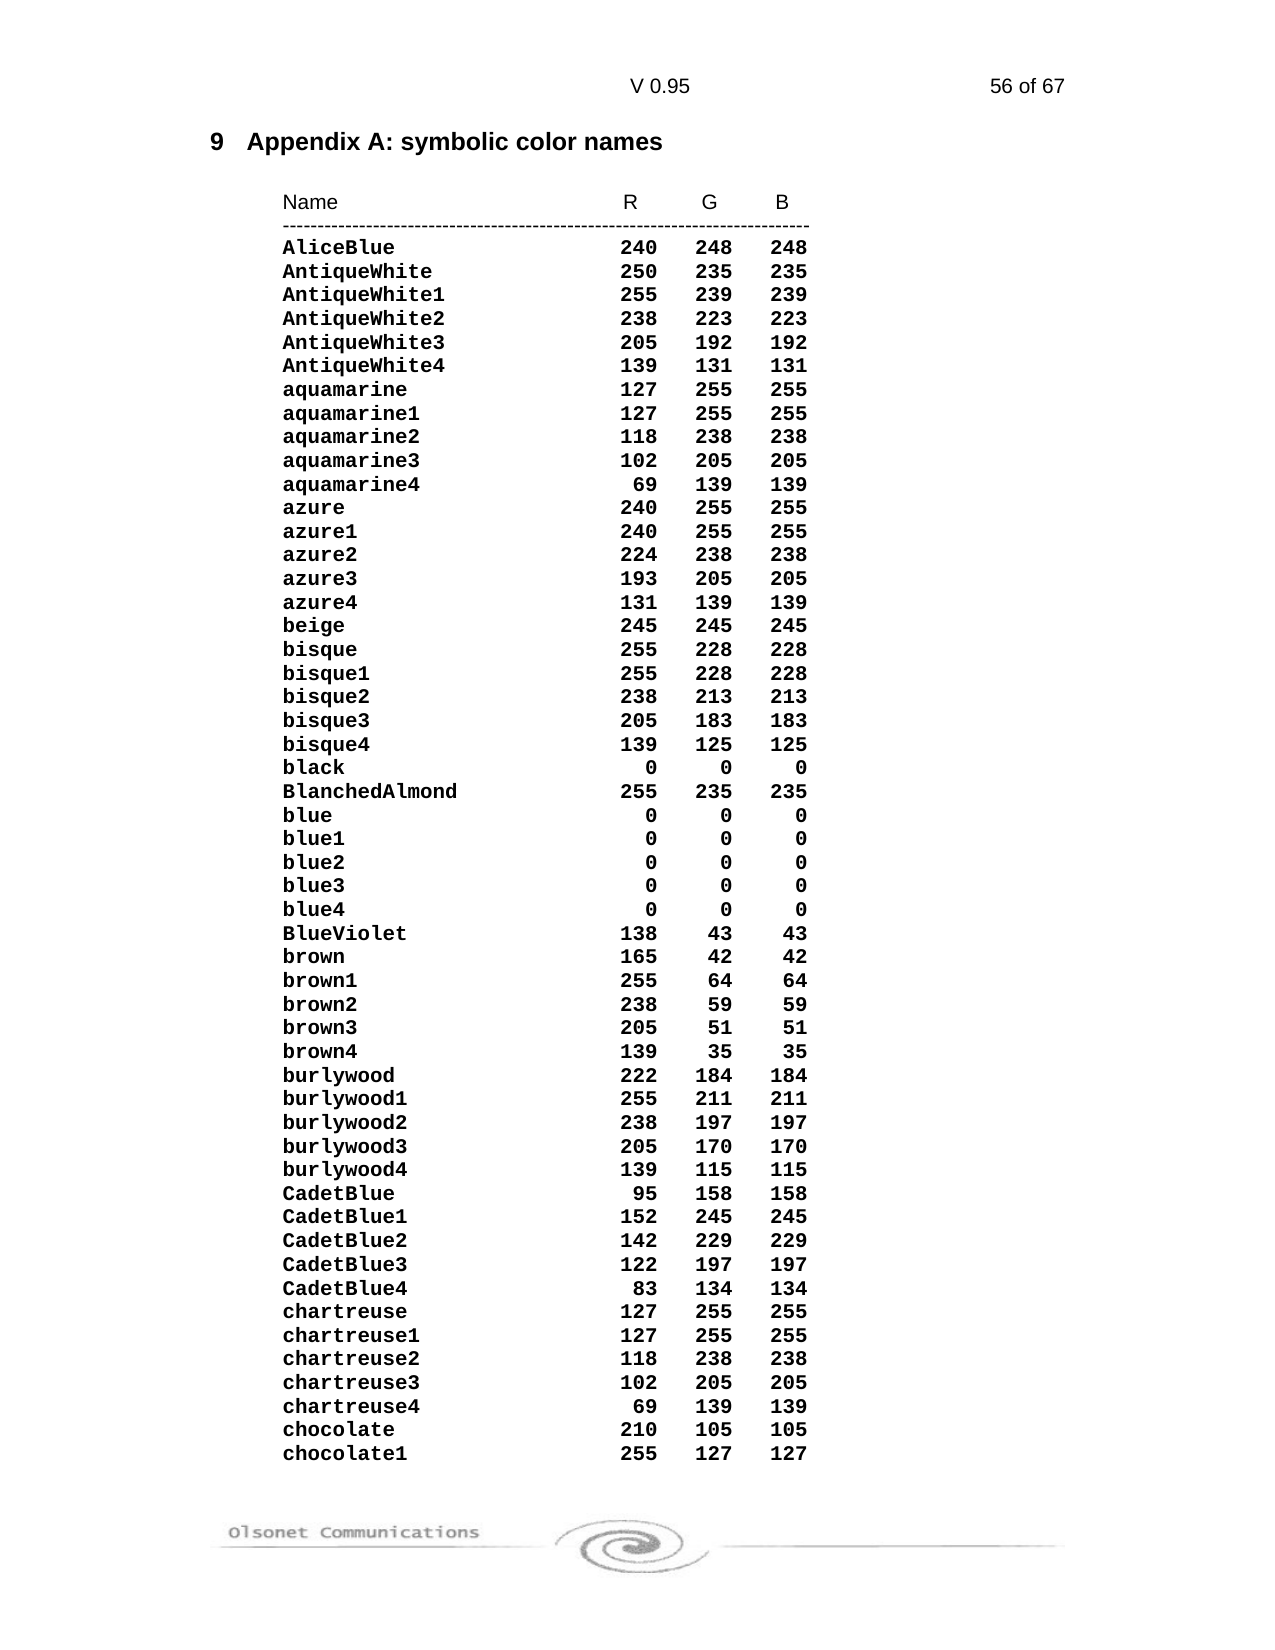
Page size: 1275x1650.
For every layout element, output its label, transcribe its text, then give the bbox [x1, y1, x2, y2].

text AntiqueWhite1 255 239 239 [282, 284, 1065, 308]
text burlywood2 238 197 197 [282, 1112, 1065, 1136]
text brown3 205 51 51 [282, 1017, 1065, 1041]
text AntiqueWhite 250 235 235 [282, 261, 1065, 284]
text chocolate1 255 127 127 [282, 1443, 1065, 1467]
text brown4 139 35 35 [282, 1041, 1065, 1065]
text beige 245 245 245 [282, 615, 1065, 639]
text azure1 240 255 255 [282, 521, 1065, 544]
text black 0 0 0 [282, 757, 1065, 781]
text blue1 0 0 0 [282, 828, 1065, 852]
text ---------------------------------------------------------------------------- [282, 214, 1065, 237]
text azure2 224 238 238 [282, 544, 1065, 568]
text AntiqueWhite4 139 131 131 [282, 355, 1065, 379]
text brown2 238 59 59 [282, 994, 1065, 1017]
text brown 165 42 42 [282, 946, 1065, 970]
text AntiqueWhite2 238 223 223 [282, 308, 1065, 332]
text CadetBlue4 83 134 134 [282, 1277, 1065, 1301]
text aquamarine3 102 205 205 [282, 450, 1065, 473]
text bisque1 255 228 228 [282, 663, 1065, 686]
text aquamarine2 118 238 238 [282, 426, 1065, 450]
text burlywood 222 184 184 [282, 1065, 1065, 1088]
text BlueViolet 138 43 43 [282, 923, 1065, 946]
subtitle Appendix A: symbolic color names [210, 128, 1065, 156]
text bisque4 139 125 125 [282, 734, 1065, 757]
text aquamarine1 127 255 255 [282, 403, 1065, 426]
text brown1 255 64 64 [282, 970, 1065, 994]
text chartreuse 127 255 255 [282, 1301, 1065, 1325]
text Name R G B [282, 191, 1065, 214]
text AliceBlue 240 248 248 [282, 237, 1065, 261]
text bisque3 205 183 183 [282, 710, 1065, 734]
text aquamarine4 69 139 139 [282, 473, 1065, 497]
text azure 240 255 255 [282, 497, 1065, 521]
text CadetBlue1 152 245 245 [282, 1207, 1065, 1230]
text blue3 0 0 0 [282, 876, 1065, 899]
text burlywood4 139 115 115 [282, 1159, 1065, 1183]
text chartreuse2 118 238 238 [282, 1348, 1065, 1372]
text CadetBlue3 122 197 197 [282, 1254, 1065, 1277]
text chartreuse3 102 205 205 [282, 1372, 1065, 1396]
text blue 0 0 0 [282, 804, 1065, 828]
text blue2 0 0 0 [282, 852, 1065, 876]
text AntiqueWhite3 205 192 192 [282, 332, 1065, 355]
text BlanchedAlmond 255 235 235 [282, 781, 1065, 804]
text chartreuse1 127 255 255 [282, 1325, 1065, 1348]
text CadetBlue 95 158 158 [282, 1183, 1065, 1207]
text chocolate 210 105 105 [282, 1419, 1065, 1443]
text azure3 193 205 205 [282, 568, 1065, 592]
text chartreuse4 69 139 139 [282, 1396, 1065, 1419]
text bisque 255 228 228 [282, 639, 1065, 663]
text azure4 131 139 139 [282, 592, 1065, 615]
text CadetBlue2 142 229 229 [282, 1230, 1065, 1254]
text bisque2 238 213 213 [282, 686, 1065, 710]
text burlywood1 255 211 211 [282, 1088, 1065, 1112]
text blue4 0 0 0 [282, 899, 1065, 923]
text aquamarine 127 255 255 [282, 379, 1065, 403]
text burlywood3 205 170 170 [282, 1136, 1065, 1159]
picture [210, 1504, 1065, 1596]
